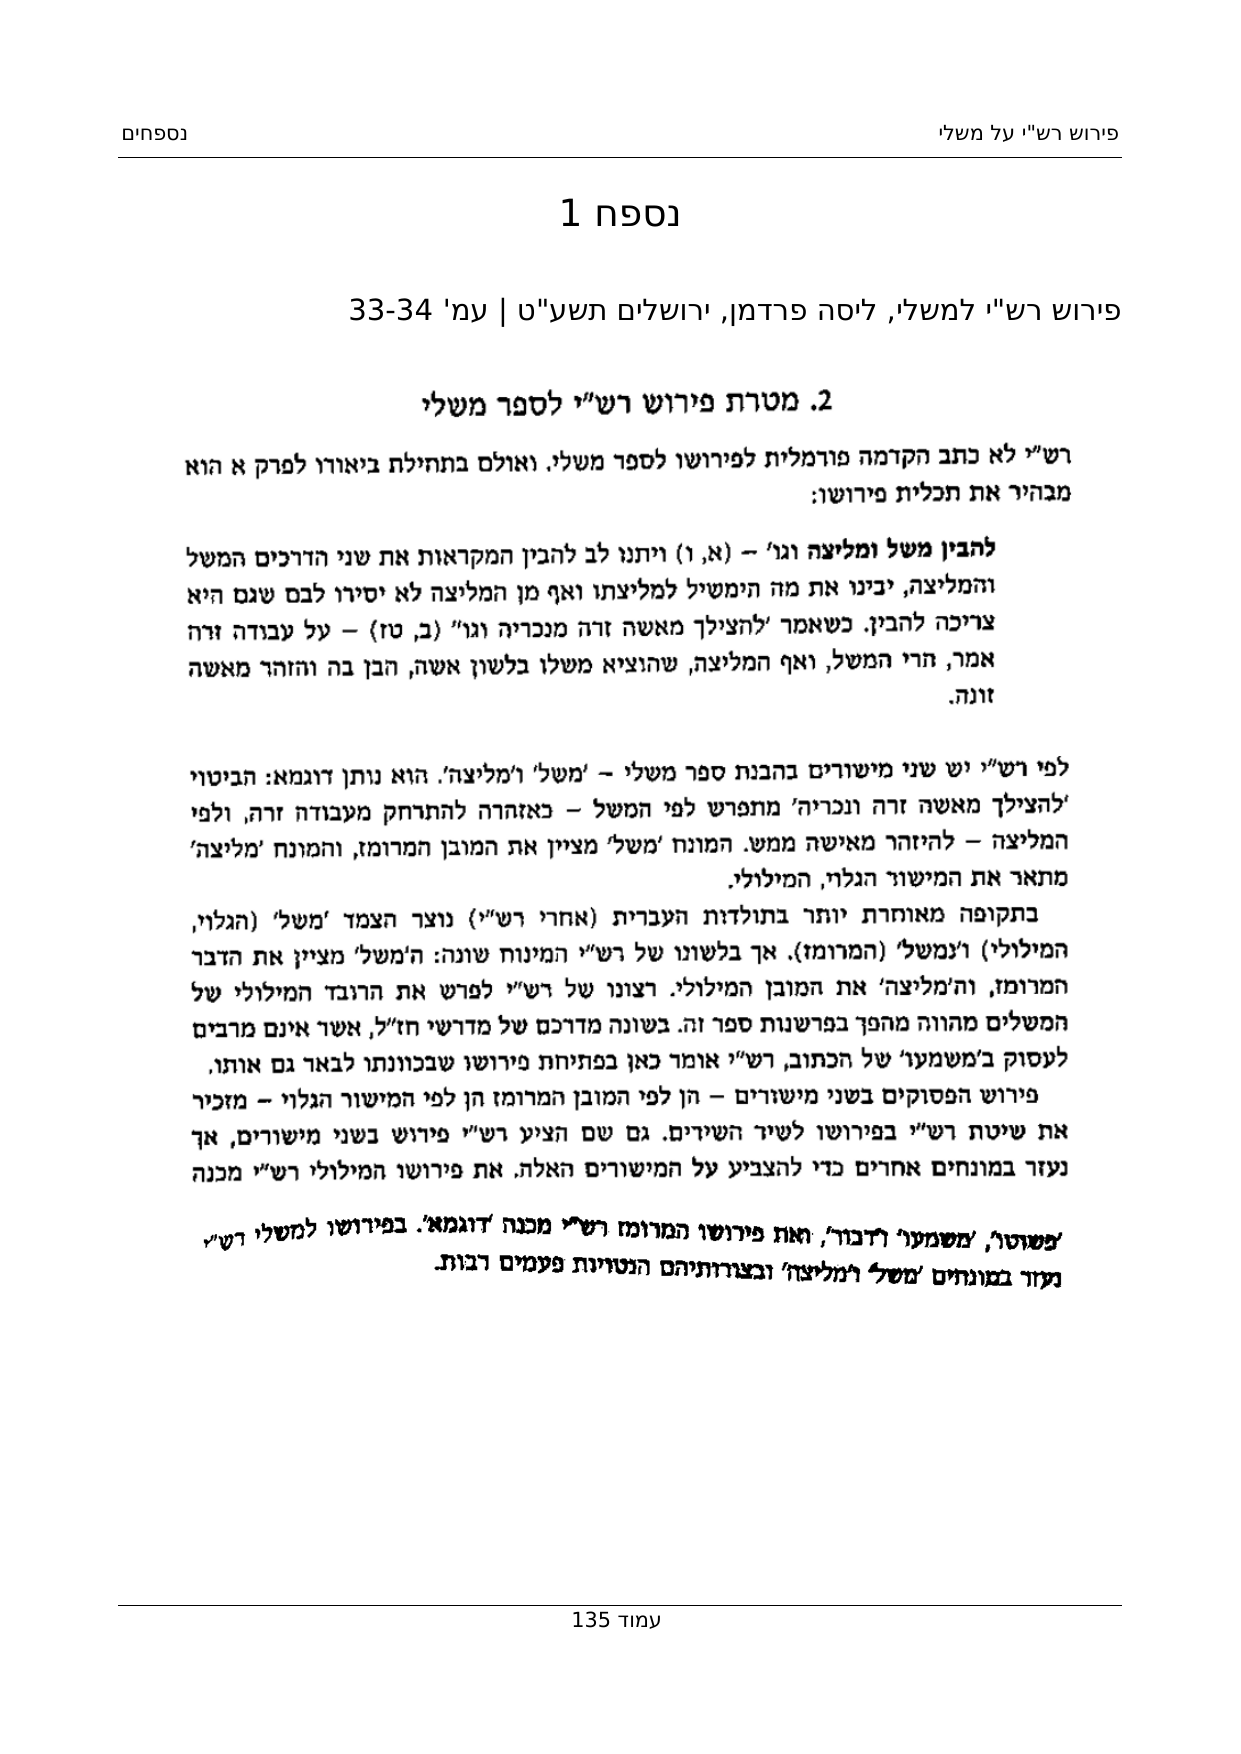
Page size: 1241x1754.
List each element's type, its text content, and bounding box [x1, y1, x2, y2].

picture [169, 376, 1104, 1306]
text פירוש רש"י למשלי, ליסה פרדמן, ירושלים תשע"ט | עמ' 33-34 [118, 293, 1122, 327]
text נספח 1 [118, 192, 1122, 235]
